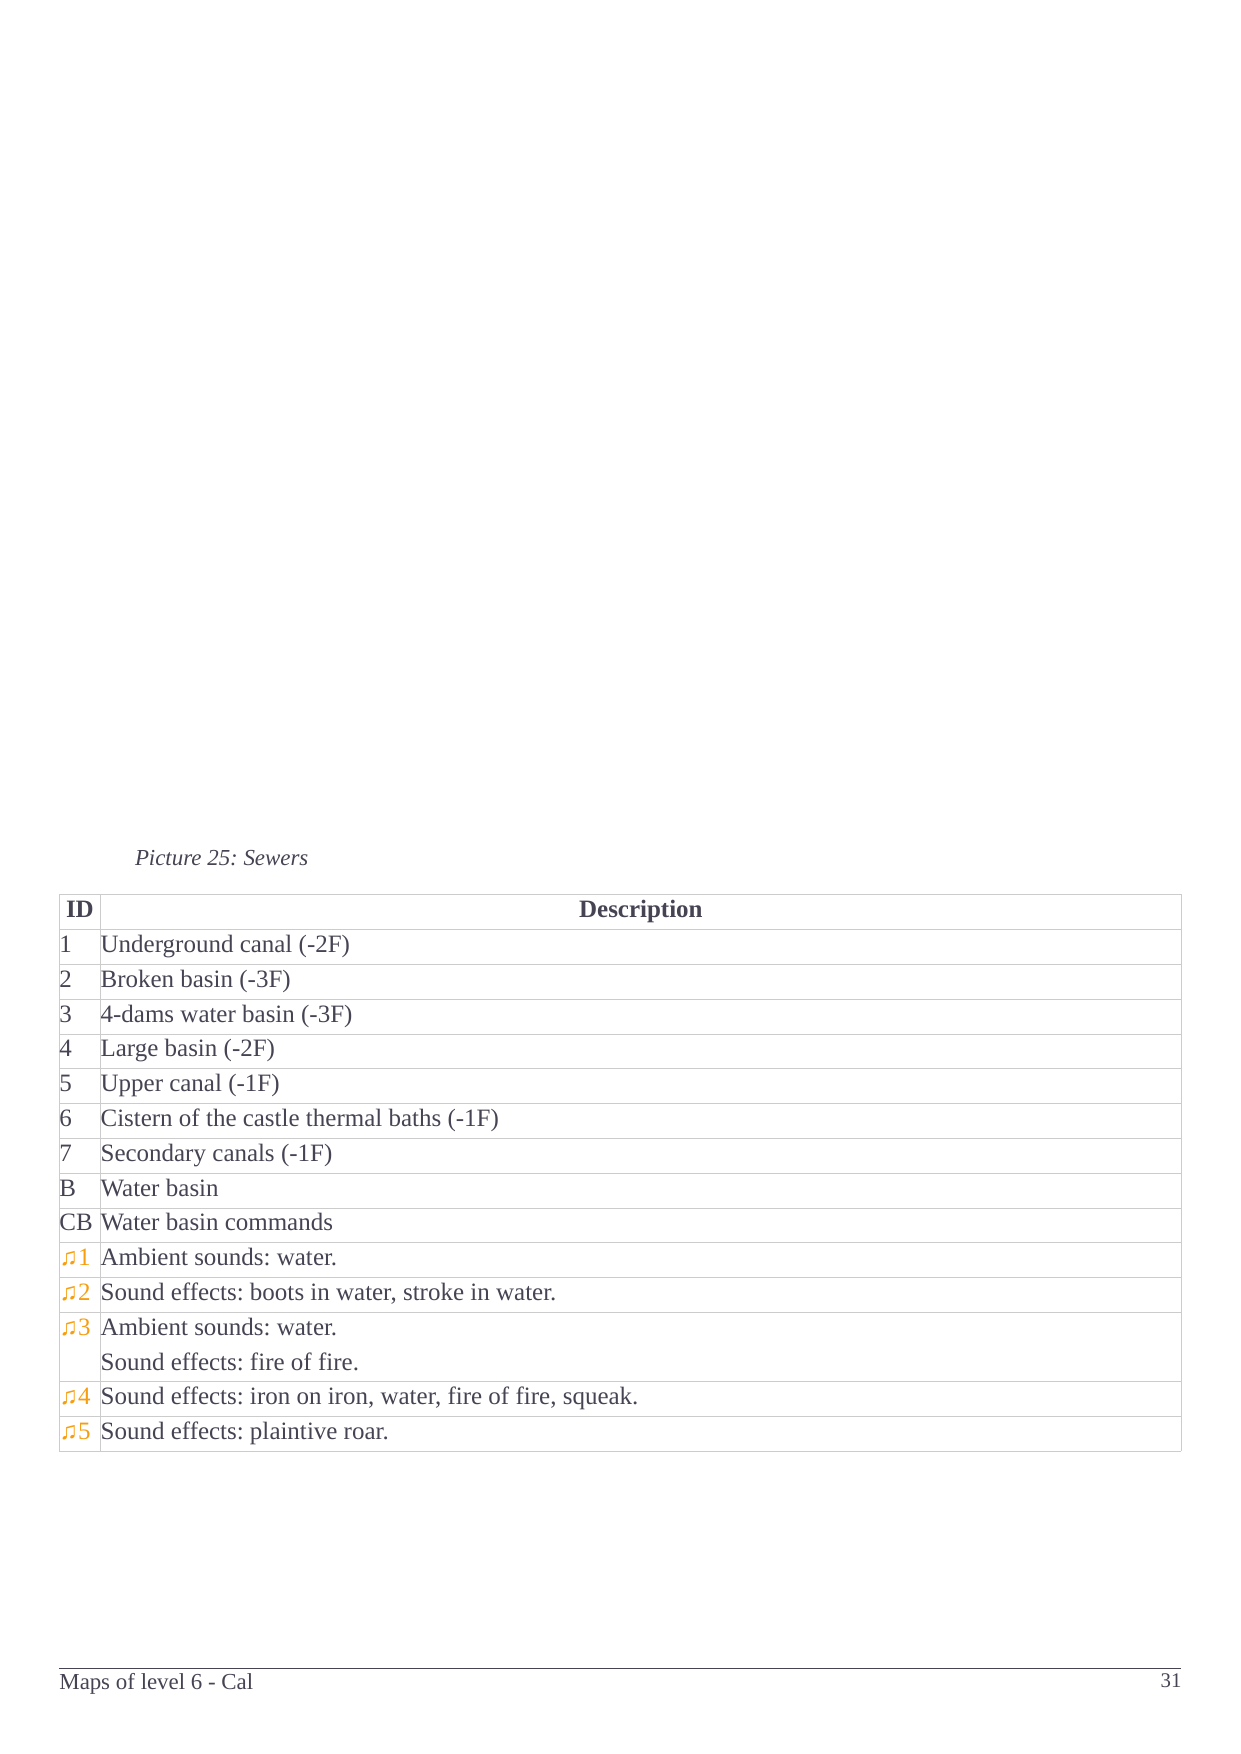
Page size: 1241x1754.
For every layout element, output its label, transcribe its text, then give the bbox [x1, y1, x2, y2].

table_cell Underground canal (-2F) [101, 930, 1181, 964]
table_cell ♫1 [60, 1243, 100, 1277]
table_cell Large basin (-2F) [101, 1035, 1181, 1068]
table_cell 3 [60, 1000, 100, 1033]
table_cell ♫5 [60, 1417, 100, 1451]
table_cell Sound effects: iron on iron, water, fire of fire, squeak. [101, 1382, 1181, 1416]
table_cell 4-dams water basin (-3F) [101, 1000, 1181, 1033]
table_cell ♫2 [60, 1278, 100, 1312]
table_cell CB [60, 1209, 100, 1242]
table_header ID [60, 895, 100, 929]
table_cell ♫4 [60, 1382, 100, 1416]
table_header Description [101, 895, 1181, 929]
table_cell 1 [60, 930, 100, 964]
table_cell 4 [60, 1035, 100, 1068]
table_cell ♫3 [60, 1313, 100, 1381]
table_cell 6 [60, 1104, 100, 1138]
table_cell Sound effects: plaintive roar. [101, 1417, 1181, 1451]
table_cell Upper canal (-1F) [101, 1069, 1181, 1103]
table_cell 7 [60, 1139, 100, 1173]
table_cell 2 [60, 965, 100, 999]
table_cell Water basin commands [101, 1209, 1181, 1242]
table_header [59, 59, 1181, 894]
table_cell Ambient sounds: water. Sound effects: fire of fire. [101, 1313, 1181, 1381]
table_cell Cistern of the castle thermal baths (-1F) [101, 1104, 1181, 1138]
table_cell Secondary canals (-1F) [101, 1139, 1181, 1173]
table_cell Ambient sounds: water. [101, 1243, 1181, 1277]
table_cell Water basin [101, 1174, 1181, 1207]
table_cell 5 [60, 1069, 100, 1103]
table_cell Broken basin (-3F) [101, 965, 1181, 999]
table_cell B [60, 1174, 100, 1207]
table_cell Sound effects: boots in water, stroke in water. [101, 1278, 1181, 1312]
